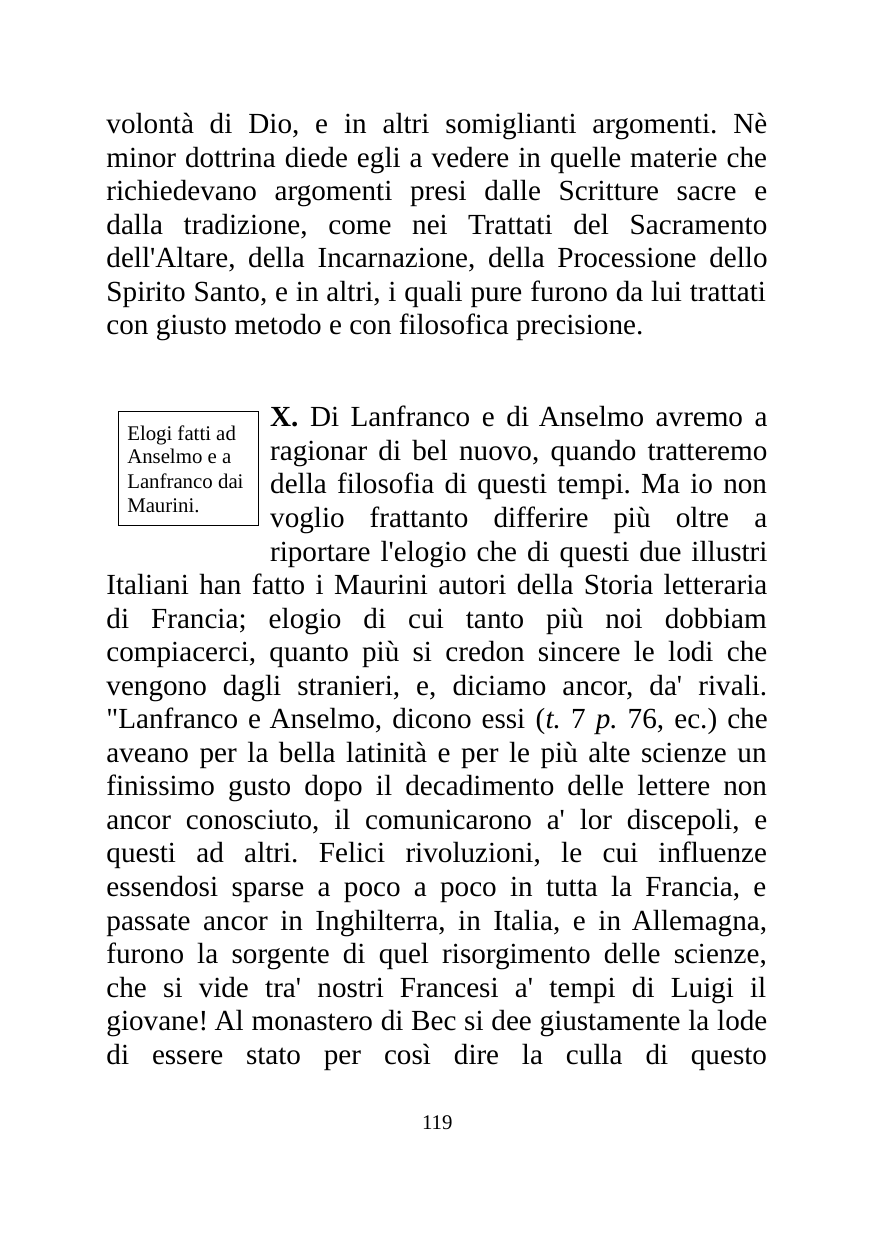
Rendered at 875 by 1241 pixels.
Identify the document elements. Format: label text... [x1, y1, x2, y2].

text Elogi fatti ad Anselmo e a Lanfranco dai Maurini. [127, 420, 249, 517]
text X. Di Lanfranco e di Anselmo avremo a ragionar di bel nuovo, quando tratteremo della filosofia di questi tempi. Ma io non voglio frattanto differire più oltre a riportare l'elogio che di questi due illustri Italiani han fatto i Maurini autori della Storia letteraria di Francia; elogio di cui tanto più noi dobbiam compiacerci, quanto più si credon sincere le lodi che vengono dagli stranieri, e, diciamo ancor, da' rivali. "Lanfranco e Anselmo, dicono essi (t. 7 p. 76, ec.) che aveano per la bella latinità e per le più alte scienze un finissimo gusto dopo il decadimento delle lettere non ancor conosciuto, il comunicarono a' lor discepoli, e questi ad altri. Felici rivoluzioni, le cui influenze essendosi sparse a poco a poco in tutta la Francia, e passate ancor in Inghilterra, in Italia, e in Allemagna, furono la sorgente di quel risorgimento delle scienze, che si vide tra' nostri Francesi a' tempi di Luigi il giovane! Al monastero di Bec si dee giustamente la lode di essere stato per così dire la culla di questo [106, 399, 768, 1070]
text volontà di Dio, e in altri somiglianti argomenti. Nè minor dottrina diede egli a vedere in quelle materie che richiedevano argomenti presi dalle Scritture sacre e dalla tradizione, come nei Trattati del Sacramento dell'Altare, della Incarnazione, della Processione dello Spirito Santo, e in altri, i quali pure furono da lui trattati con giusto metodo e con filosofica precisione. [106, 106, 768, 341]
